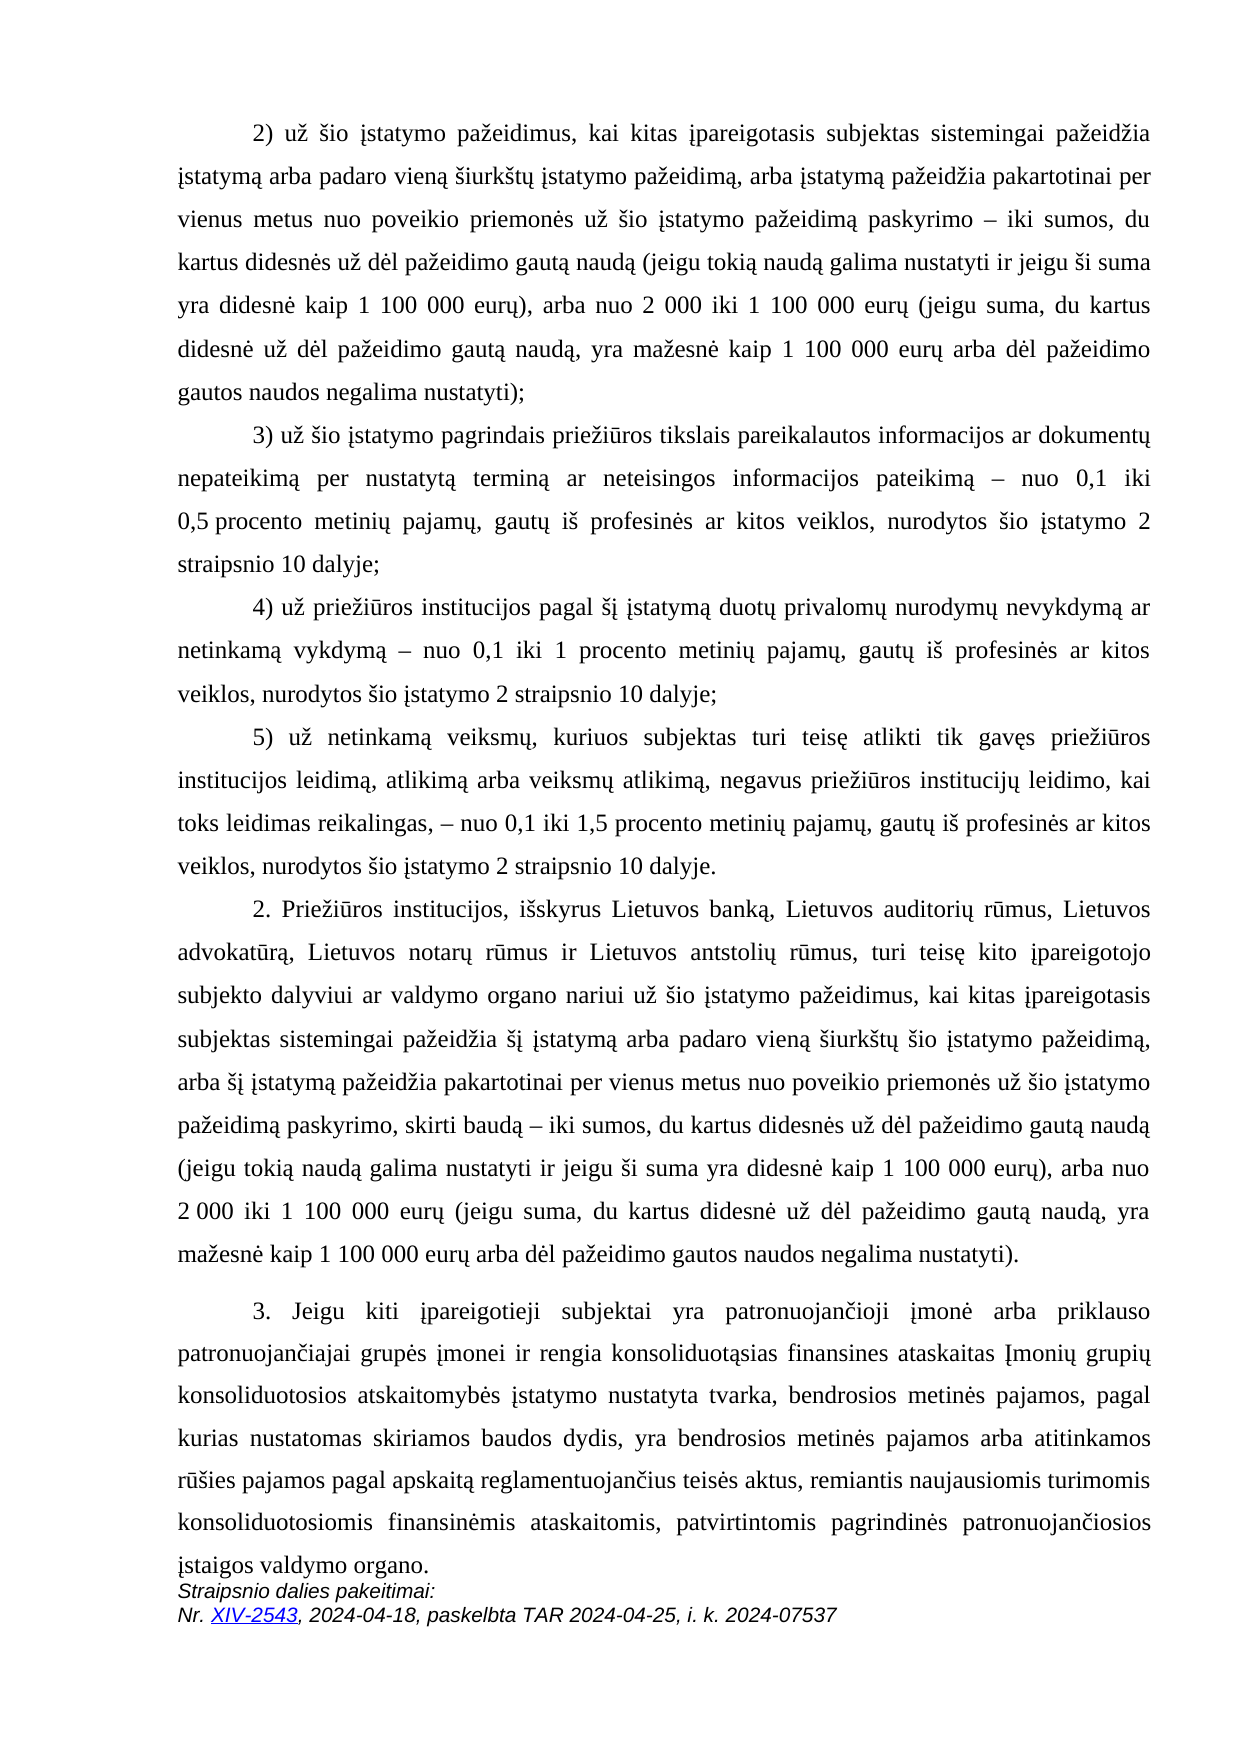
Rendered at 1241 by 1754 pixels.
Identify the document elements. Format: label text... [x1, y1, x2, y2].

text 2. Priežiūros institucijos, išskyrus Lietuvos banką, Lietuvos auditorių rūmus, Lietuvos advokatūrą, Lietuvos notarų rūmus ir Lietuvos antstolių rūmus, turi teisę kito įpareigotojo subjekto dalyviui ar valdymo organo nariui už šio įstatymo pažeidimus, kai kitas įpareigotasis subjektas sistemingai pažeidžia šį įstatymą arba padaro vieną šiurkštų šio įstatymo pažeidimą, arba šį įstatymą pažeidžia pakartotinai per vienus metus nuo poveikio priemonės už šio įstatymo pažeidimą paskyrimo, skirti baudą – iki sumos, du kartus didesnės už dėl pažeidimo gautą naudą (jeigu tokią naudą galima nustatyti ir jeigu ši suma yra didesnė kaip 1 100 000 eurų), arba nuo 2 000 iki 1 100 000 eurų (jeigu suma, du kartus didesnė už dėl pažeidimo gautą naudą, yra mažesnė kaip 1 100 000 eurų arba dėl pažeidimo gautos naudos negalima nustatyti). [177, 894, 1152, 1268]
text 5) už netinkamą veiksmų, kuriuos subjektas turi teisę atlikti tik gavęs priežiūros institucijos leidimą, atlikimą arba veiksmų atlikimą, negavus priežiūros institucijų leidimo, kai toks leidimas reikalingas, – nuo 0,1 iki 1,5 procento metinių pajamų, gautų iš profesinės ar kitos veiklos, nurodytos šio įstatymo 2 straipsnio 10 dalyje. [177, 722, 1152, 880]
text Nr. XIV-2543, 2024-04-18, paskelbta TAR 2024-04-25, i. k. 2024-07537 [177, 1602, 1152, 1626]
text 2) už šio įstatymo pažeidimus, kai kitas įpareigotasis subjektas sistemingai pažeidžia įstatymą arba padaro vieną šiurkštų įstatymo pažeidimą, arba įstatymą pažeidžia pakartotinai per vienus metus nuo poveikio priemonės už šio įstatymo pažeidimą paskyrimo – iki sumos, du kartus didesnės už dėl pažeidimo gautą naudą (jeigu tokią naudą galima nustatyti ir jeigu ši suma yra didesnė kaip 1 100 000 eurų), arba nuo 2 000 iki 1 100 000 eurų (jeigu suma, du kartus didesnė už dėl pažeidimo gautą naudą, yra mažesnė kaip 1 100 000 eurų arba dėl pažeidimo gautos naudos negalima nustatyti); [177, 118, 1152, 406]
text 3. Jeigu kiti įpareigotieji subjektai yra patronuojančioji įmonė arba priklauso patronuojančiajai grupės įmonei ir rengia konsoliduotąsias finansines ataskaitas Įmonių grupių konsoliduotosios atskaitomybės įstatymo nustatyta tvarka, bendrosios metinės pajamos, pagal kurias nustatomas skiriamos baudos dydis, yra bendrosios metinės pajamos arba atitinkamos rūšies pajamos pagal apskaitą reglamentuojančius teisės aktus, remiantis naujausiomis turimomis konsoliduotosiomis finansinėmis ataskaitomis, patvirtintomis pagrindinės patronuojančiosios įstaigos valdymo organo. [177, 1282, 1152, 1578]
text 4) už priežiūros institucijos pagal šį įstatymą duotų privalomų nurodymų nevykdymą ar netinkamą vykdymą – nuo 0,1 iki 1 procento metinių pajamų, gautų iš profesinės ar kitos veiklos, nurodytos šio įstatymo 2 straipsnio 10 dalyje; [177, 592, 1152, 707]
text Straipsnio dalies pakeitimai: [177, 1578, 1152, 1602]
text 3) už šio įstatymo pagrindais priežiūros tikslais pareikalautos informacijos ar dokumentų nepateikimą per nustatytą terminą ar neteisingos informacijos pateikimą – nuo 0,1 iki 0,5 procento metinių pajamų, gautų iš profesinės ar kitos veiklos, nurodytos šio įstatymo 2 straipsnio 10 dalyje; [177, 420, 1152, 578]
